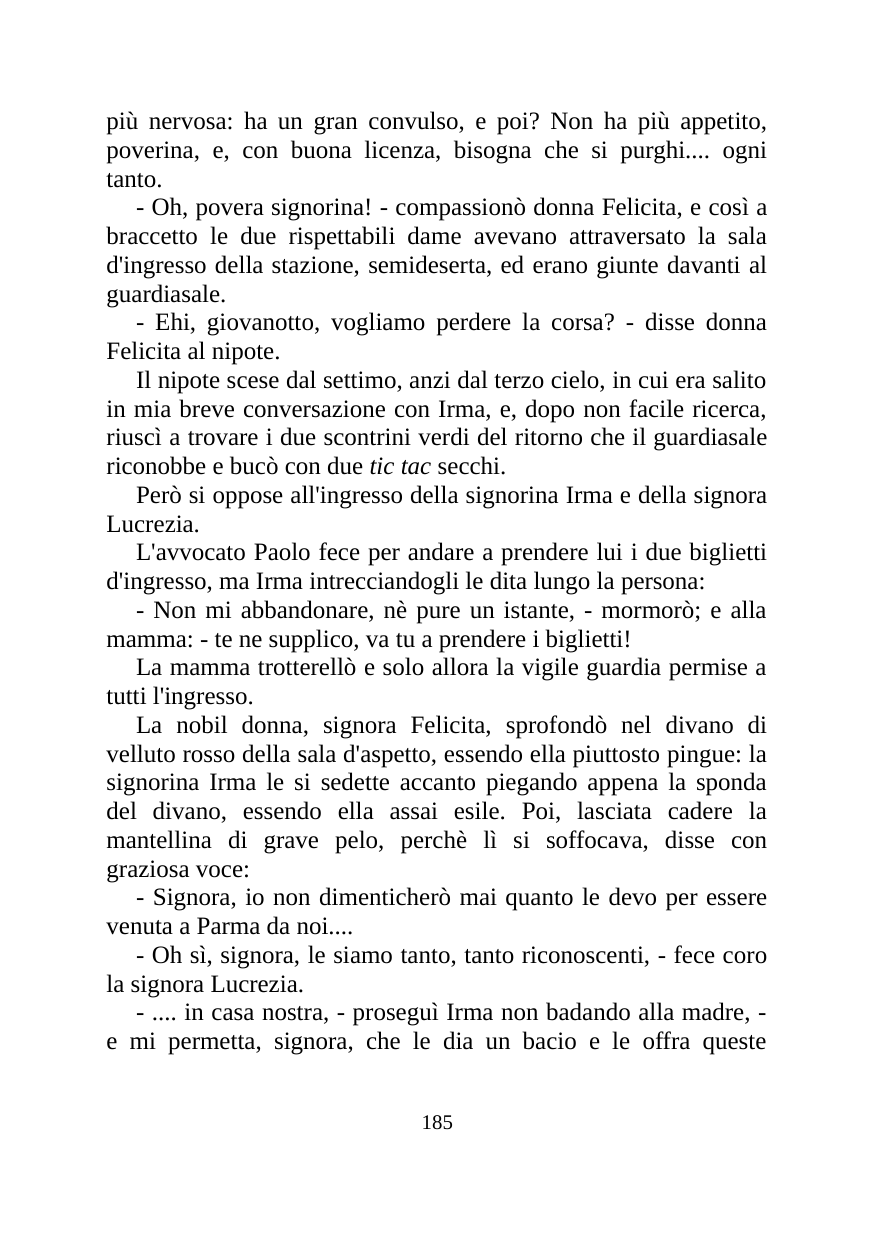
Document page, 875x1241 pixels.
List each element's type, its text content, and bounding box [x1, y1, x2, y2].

text La mamma trotterellò e solo allora la vigile guardia permise a tutti l'ingresso. [106, 652, 768, 710]
text - Signora, io non dimenticherò mai quanto le devo per essere venuta a Parma da noi.... [106, 882, 768, 940]
text L'avvocato Paolo fece per andare a prendere lui i due biglietti d'ingresso, ma Irma intrecciandogli le dita lungo la persona: [106, 537, 768, 595]
text più nervosa: ha un gran convulso, e poi? Non ha più appetito, poverina, e, con buona licenza, bisogna che si purghi.... ogni tanto. [106, 106, 768, 192]
text Il nipote scese dal settimo, anzi dal terzo cielo, in cui era salito in mia breve conversazione con Irma, e, dopo non facile ricerca, riuscì a trovare i due scontrini verdi del ritorno che il guardiasale riconobbe e bucò con due tic tac secchi. [106, 365, 768, 480]
text - Non mi abbandonare, nè pure un istante, - mormorò; e alla mamma: - te ne supplico, va tu a prendere i biglietti! [106, 595, 768, 652]
text Però si oppose all'ingresso della signorina Irma e della signora Lucrezia. [106, 480, 768, 537]
text - Oh sì, signora, le siamo tanto, tanto riconoscenti, - fece coro la signora Lucrezia. [106, 940, 768, 997]
text - Oh, povera signorina! - compassionò donna Felicita, e così a braccetto le due rispettabili dame avevano attraversato la sala d'ingresso della stazione, semideserta, ed erano giunte davanti al guardiasale. [106, 192, 768, 307]
text - Ehi, giovanotto, vogliamo perdere la corsa? - disse donna Felicita al nipote. [106, 307, 768, 365]
text La nobil donna, signora Felicita, sprofondò nel divano di velluto rosso della sala d'aspetto, essendo ella piuttosto pingue: la signorina Irma le si sedette accanto piegando appena la sponda del divano, essendo ella assai esile. Poi, lasciata cadere la mantellina di grave pelo, perchè lì si soffocava, disse con graziosa voce: [106, 710, 768, 882]
text - .... in casa nostra, - proseguì Irma non badando alla madre, - e mi permetta, signora, che le dia un bacio e le offra queste [106, 997, 768, 1055]
